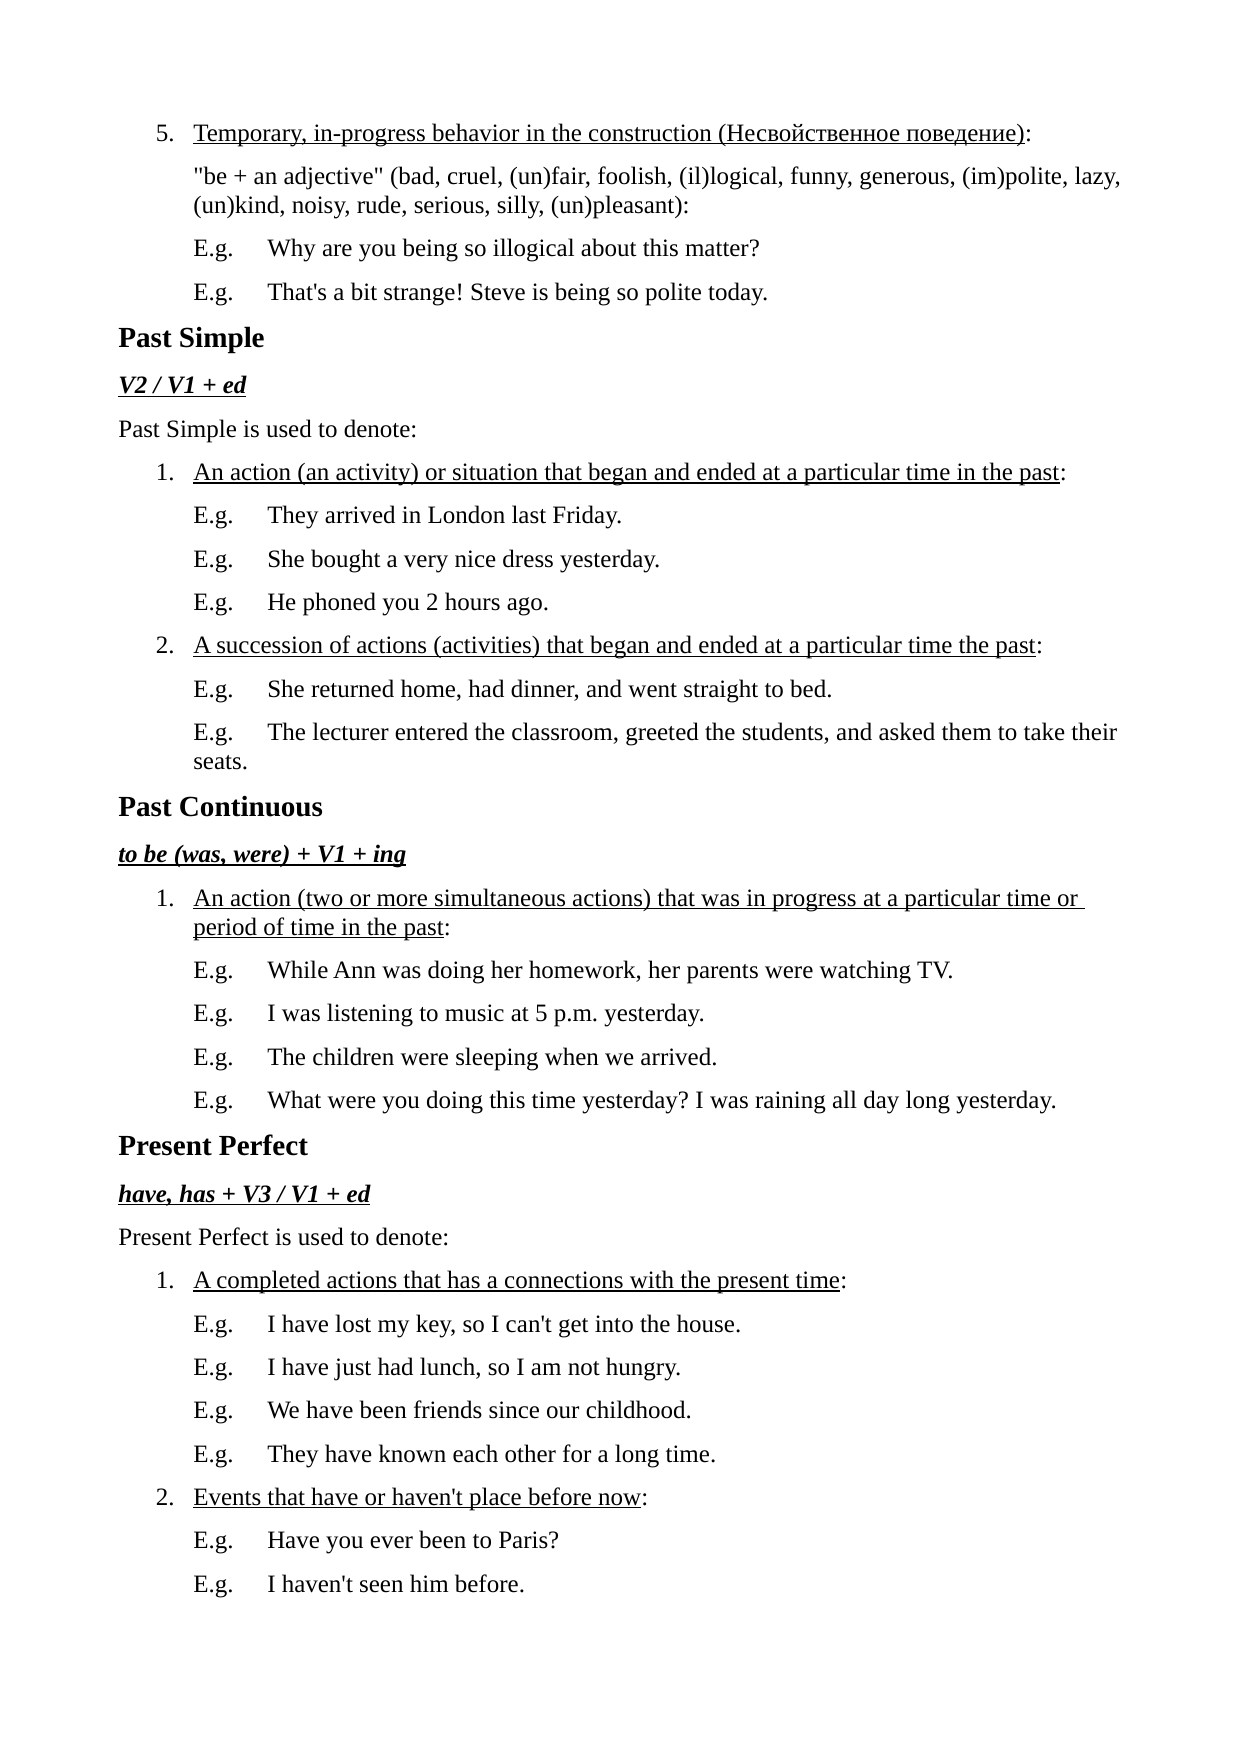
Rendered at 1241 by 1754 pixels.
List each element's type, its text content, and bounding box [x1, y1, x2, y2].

subtitle Past Simple [118, 320, 1122, 354]
list E.g. What were you doing this time yesterday? I was raining all day long yesterday. [156, 1085, 1122, 1114]
list E.g. I have lost my key, so I can't get into the house. [156, 1309, 1122, 1337]
list E.g. She returned home, had dinner, and went straight to bed. [156, 674, 1122, 703]
list Temporary, in-progress behavior in the construction (Несвойственное поведение): [156, 118, 1122, 147]
list E.g. I have just had lunch, so I am not hungry. [156, 1352, 1122, 1381]
list Events that have or haven't place before now: [156, 1482, 1122, 1511]
list E.g. They arrived in London last Friday. [156, 501, 1122, 529]
list E.g. While Ann was doing her homework, her parents were watching TV. [156, 955, 1122, 984]
list E.g. The lecturer entered the classroom, greeted the students, and asked them to take their seats. [156, 717, 1122, 775]
list E.g. He phoned you 2 hours ago. [156, 587, 1122, 616]
subtitle Present Perfect [118, 1128, 1122, 1162]
list E.g. I haven't seen him before. [156, 1569, 1122, 1597]
list E.g. Why are you being so illogical about this matter? [156, 233, 1122, 262]
subtitle Past Continuous [118, 789, 1122, 823]
text have, has + V3 / V1 + ed [118, 1179, 1122, 1207]
list A completed actions that has a connections with the present time: [156, 1265, 1122, 1294]
list An action (two or more simultaneous actions) that was in progress at a particular time or period of time in the past: [156, 883, 1122, 940]
list E.g. We have been friends since our childhood. [156, 1395, 1122, 1424]
list E.g. She bought a very nice dress yesterday. [156, 544, 1122, 573]
text Past Simple is used to denote: [118, 414, 1122, 443]
text Present Perfect is used to denote: [118, 1222, 1122, 1251]
list E.g. Have you ever been to Paris? [156, 1525, 1122, 1554]
list A succession of actions (activities) that began and ended at a particular time the past: [156, 631, 1122, 659]
list E.g. The children were sleeping when we arrived. [156, 1042, 1122, 1070]
list An action (an activity) or situation that began and ended at a particular time in the past: [156, 457, 1122, 486]
list "be + an adjective" (bad, cruel, (un)fair, foolish, (il)logical, funny, generous, (im)polite, lazy, (un)kind, noisy, rude, serious, silly, (un)pleasant): [156, 161, 1122, 219]
text to be (was, were) + V1 + ing [118, 839, 1122, 868]
list E.g. I was listening to music at 5 p.m. yesterday. [156, 998, 1122, 1027]
text V2 / V1 + ed [118, 371, 1122, 399]
list E.g. They have known each other for a long time. [156, 1439, 1122, 1467]
list E.g. That's a bit strange! Steve is being so polite today. [156, 277, 1122, 306]
